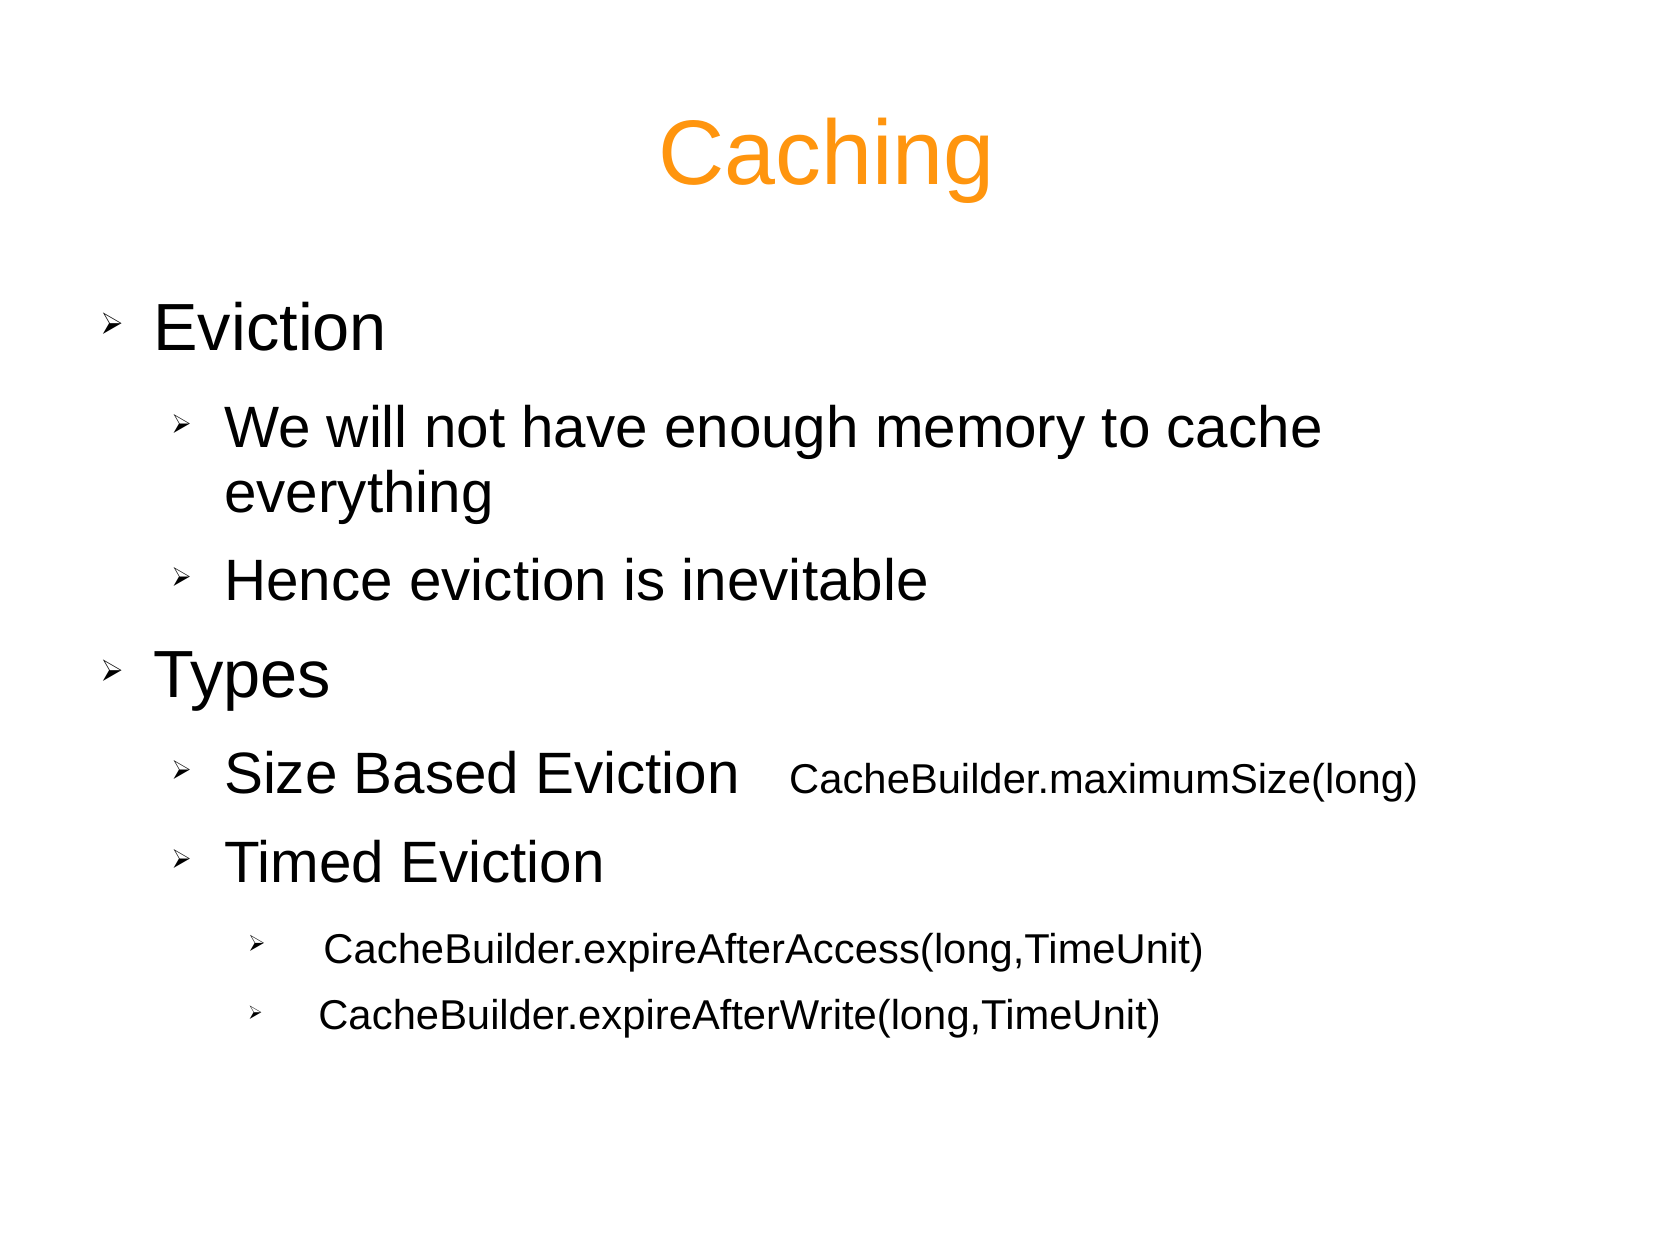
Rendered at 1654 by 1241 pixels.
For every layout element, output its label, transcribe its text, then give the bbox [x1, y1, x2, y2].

title Caching [82, 49, 1571, 257]
list Eviction We will not have enough memory to cache everything Hence eviction is inevitable Types Size Based Eviction CacheBuilder.maximumSize(long) Timed Eviction CacheBuilder.expireAfterAccess(long,TimeUnit) CacheBuilder.expireAfterWrite(long,TimeUnit) [82, 290, 1571, 1010]
